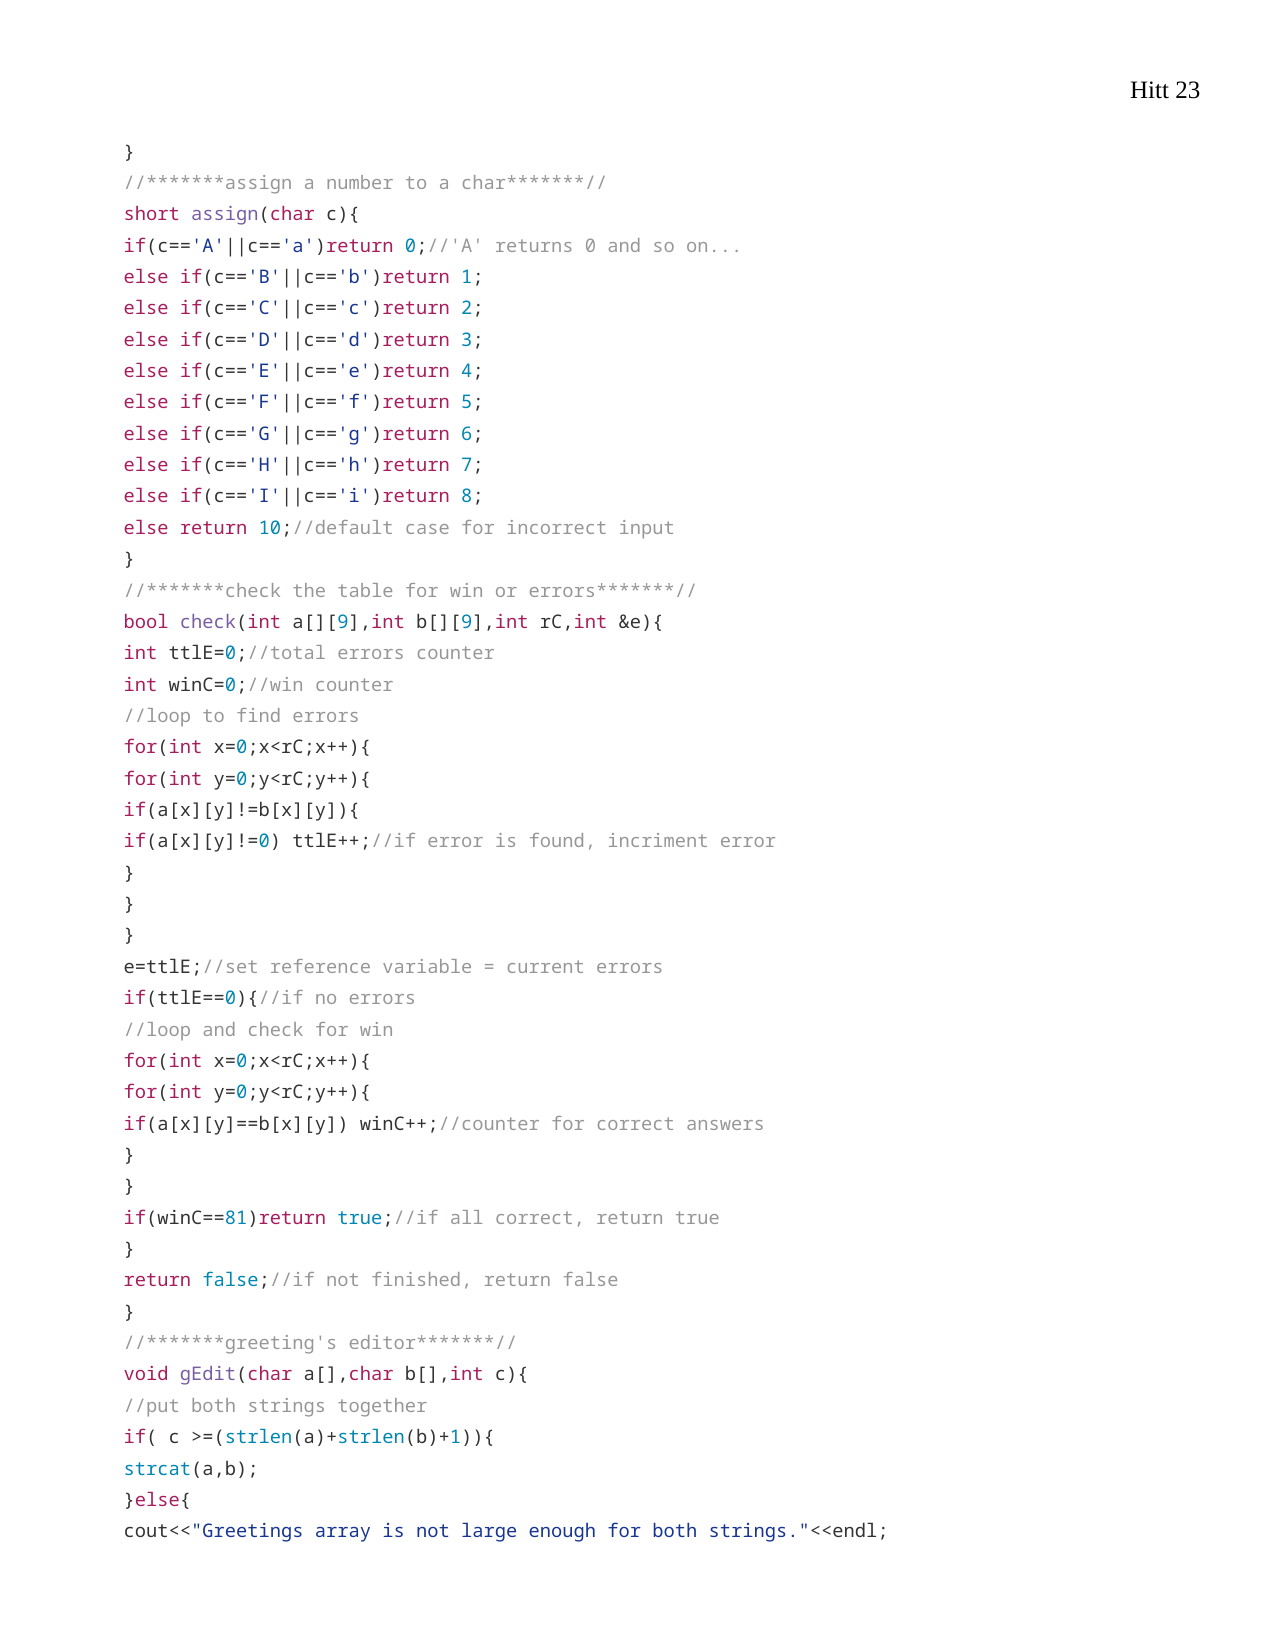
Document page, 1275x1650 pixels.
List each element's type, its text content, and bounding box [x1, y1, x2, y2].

table_cell } [120, 543, 1138, 574]
table_cell } [120, 1295, 1138, 1326]
table_cell else if(c=='E'||c=='e')return 4; [120, 355, 1138, 386]
table_cell [75, 731, 120, 762]
table_cell [75, 605, 120, 637]
table_cell if(ttlE==0){//if no errors [120, 982, 1138, 1013]
table_cell [75, 323, 120, 354]
table_cell [75, 1421, 120, 1452]
table_cell cout<<"Greetings array is not large enough for both strings."<<endl; [120, 1515, 1138, 1546]
table_cell for(int x=0;x<rC;x++){ [120, 731, 1138, 762]
table_cell if(a[x][y]!=0) ttlE++;//if error is found, incriment error [120, 825, 1138, 856]
table_cell else if(c=='F'||c=='f')return 5; [120, 386, 1138, 417]
table_cell [75, 417, 120, 448]
table_cell short assign(char c){ [120, 198, 1138, 229]
table_cell [75, 229, 120, 260]
table_cell [75, 260, 120, 292]
table_cell [75, 292, 120, 323]
table_cell bool check(int a[][9],int b[][9],int rC,int &e){ [120, 605, 1138, 637]
table_cell //put both strings together [120, 1389, 1138, 1421]
table_cell [75, 1201, 120, 1232]
table_cell } [120, 919, 1138, 950]
table_cell for(int y=0;y<rC;y++){ [120, 1076, 1138, 1107]
table_cell if(winC==81)return true;//if all correct, return true [120, 1201, 1138, 1232]
table_cell //loop to find errors [120, 699, 1138, 731]
table_cell [75, 888, 120, 919]
table_cell [75, 449, 120, 480]
table_cell [75, 1013, 120, 1044]
table_cell [75, 511, 120, 543]
table_cell [75, 135, 120, 166]
table_cell if(a[x][y]!=b[x][y]){ [120, 794, 1138, 825]
table_cell for(int x=0;x<rC;x++){ [120, 1044, 1138, 1076]
table_cell for(int y=0;y<rC;y++){ [120, 762, 1138, 793]
table_cell if( c >=(strlen(a)+strlen(b)+1)){ [120, 1421, 1138, 1452]
table_cell return false;//if not finished, return false [120, 1264, 1138, 1295]
table_cell e=ttlE;//set reference variable = current errors [120, 950, 1138, 982]
table_cell //loop and check for win [120, 1013, 1138, 1044]
table_cell //*******greeting's editor*******// [120, 1326, 1138, 1358]
table_cell [75, 1358, 120, 1389]
table_cell [75, 386, 120, 417]
table_cell [75, 1107, 120, 1138]
table_cell [75, 1452, 120, 1483]
table_cell [75, 480, 120, 511]
table_cell }else{ [120, 1483, 1138, 1514]
table_cell //*******check the table for win or errors*******// [120, 574, 1138, 605]
table_cell else if(c=='C'||c=='c')return 2; [120, 292, 1138, 323]
table_cell [75, 668, 120, 699]
table_cell else if(c=='D'||c=='d')return 3; [120, 323, 1138, 354]
table_cell void gEdit(char a[],char b[],int c){ [120, 1358, 1138, 1389]
table_cell [75, 1233, 120, 1264]
table_cell strcat(a,b); [120, 1452, 1138, 1483]
table_cell [75, 166, 120, 198]
table_cell [75, 637, 120, 668]
table_cell [75, 794, 120, 825]
table_cell [75, 919, 120, 950]
table_cell } [120, 888, 1138, 919]
table_cell [75, 543, 120, 574]
table_cell } [120, 1170, 1138, 1201]
table_cell [75, 1326, 120, 1358]
table_cell else if(c=='I'||c=='i')return 8; [120, 480, 1138, 511]
table_cell [75, 1483, 120, 1514]
table_cell int ttlE=0;//total errors counter [120, 637, 1138, 668]
table_cell else return 10;//default case for incorrect input [120, 511, 1138, 543]
table_cell [75, 1170, 120, 1201]
table_cell [75, 825, 120, 856]
table_cell [75, 1044, 120, 1076]
table_cell } [120, 1233, 1138, 1264]
table_cell [75, 1264, 120, 1295]
table_cell [75, 1389, 120, 1421]
table_cell [75, 198, 120, 229]
table_cell //*******assign a number to a char*******// [120, 166, 1138, 198]
table_cell int winC=0;//win counter [120, 668, 1138, 699]
table_cell [75, 762, 120, 793]
table_cell if(a[x][y]==b[x][y]) winC++;//counter for correct answers [120, 1107, 1138, 1138]
table_cell [75, 574, 120, 605]
table_cell [75, 982, 120, 1013]
table_cell [75, 355, 120, 386]
table_cell [75, 1138, 120, 1170]
table_cell if(c=='A'||c=='a')return 0;//'A' returns 0 and so on... [120, 229, 1138, 260]
table_cell } [120, 856, 1138, 887]
table_cell else if(c=='G'||c=='g')return 6; [120, 417, 1138, 448]
table_cell else if(c=='H'||c=='h')return 7; [120, 449, 1138, 480]
table_cell [75, 1295, 120, 1326]
table_cell [75, 1076, 120, 1107]
table_cell [75, 950, 120, 982]
table_cell [75, 856, 120, 887]
table_cell } [120, 135, 1138, 166]
table_cell [75, 1515, 120, 1546]
table_cell [75, 699, 120, 731]
table_cell else if(c=='B'||c=='b')return 1; [120, 260, 1138, 292]
table_cell } [120, 1138, 1138, 1170]
